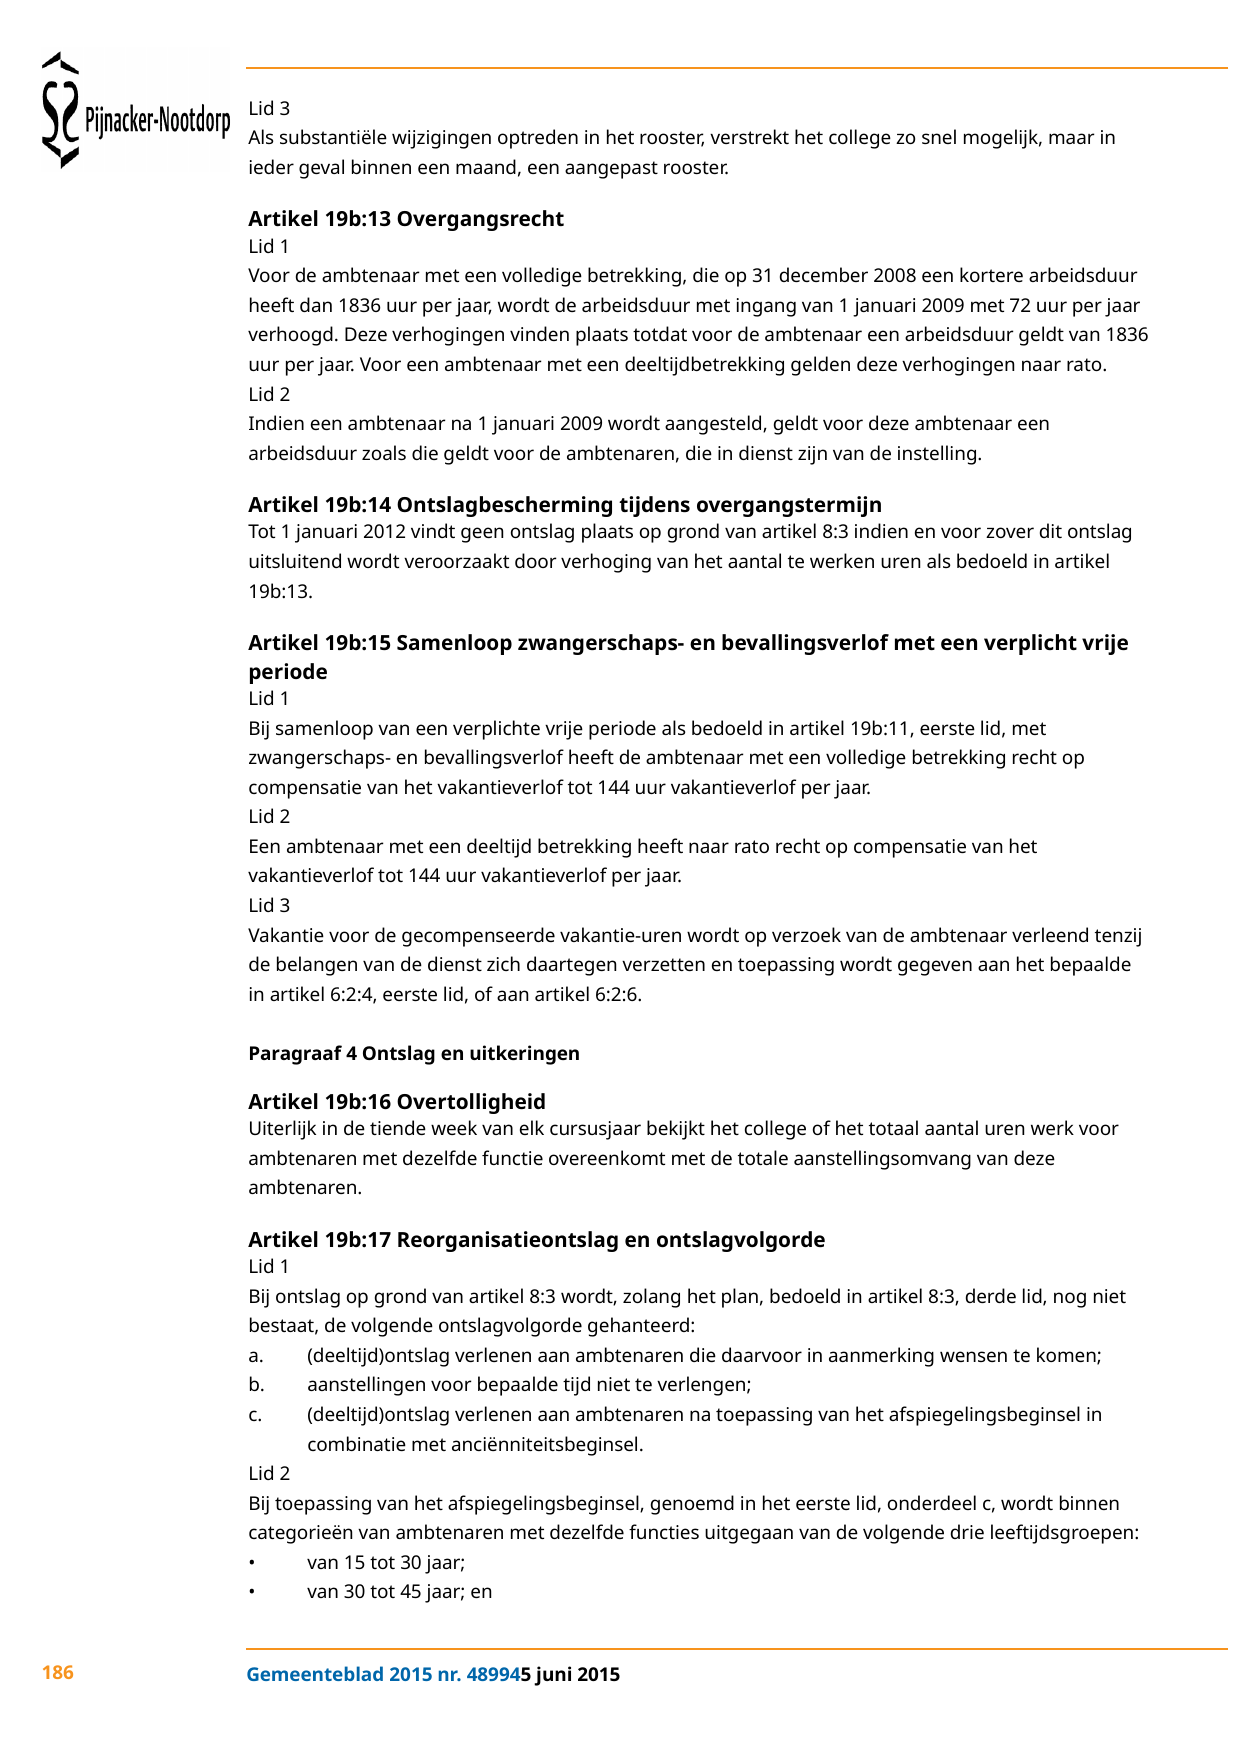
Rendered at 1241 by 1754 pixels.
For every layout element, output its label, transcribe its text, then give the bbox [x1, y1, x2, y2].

text Artikel 19b:17 Reorganisatieontslag en ontslagvolgorde [248, 1225, 1152, 1253]
text Paragraaf 4 Ontslag en uitkeringen [248, 1040, 1152, 1066]
text Lid 2 [248, 1460, 1152, 1486]
text Voor de ambtenaar met een volledige betrekking, die op 31 december 2008 een kortere arbeidsduur heeft dan 1836 uur per jaar, wordt de arbeidsduur met ingang van 1 januari 2009 met 72 uur per jaar verhoogd. Deze verhogingen vinden plaats totdat voor de ambtenaar een arbeidsduur geldt van 1836 uur per jaar. Voor een ambtenaar met een deeltijdbetrekking gelden deze verhogingen naar rato. [248, 262, 1152, 377]
text Lid 3 [248, 892, 1152, 918]
list (deeltijd)ontslag verlenen aan ambtenaren na toepassing van het afspiegelingsbeginsel in combinatie met anciënniteitsbeginsel. [248, 1401, 1152, 1456]
text Uiterlijk in de tiende week van elk cursusjaar bekijkt het college of het totaal aantal uren werk voor ambtenaren met dezelfde functie overeenkomt met de totale aanstellingsomvang van deze ambtenaren. [248, 1115, 1152, 1200]
text Lid 1 [248, 1253, 1152, 1279]
text Tot 1 januari 2012 vindt geen ontslag plaats op grond van artikel 8:3 indien en voor zover dit ontslag uitsluitend wordt veroorzaakt door verhoging van het aantal te werken uren als bedoeld in artikel 19b:13. [248, 519, 1152, 604]
text Indien een ambtenaar na 1 januari 2009 wordt aangesteld, geldt voor deze ambtenaar een arbeidsduur zoals die geldt voor de ambtenaren, die in dienst zijn van de instelling. [248, 410, 1152, 466]
list aanstellingen voor bepaalde tijd niet te verlengen; [248, 1372, 1152, 1397]
text Als substantiële wijzigingen optreden in het rooster, verstrekt het college zo snel mogelijk, maar in ieder geval binnen een maand, een aangepast rooster. [248, 124, 1152, 180]
text Lid 2 [248, 803, 1152, 829]
text Lid 2 [248, 381, 1152, 406]
picture [41, 47, 231, 172]
text Artikel 19b:14 Ontslagbescherming tijdens overgangstermijn [248, 490, 1152, 519]
text Bij samenloop van een verplichte vrije periode als bedoeld in artikel 19b:11, eerste lid, met zwangerschaps- en bevallingsverlof heeft de ambtenaar met een volledige betrekking recht op compensatie van het vakantieverlof tot 144 uur vakantieverlof per jaar. [248, 715, 1152, 800]
text Bij toepassing van het afspiegelingsbeginsel, genoemd in het eerste lid, onderdeel c, wordt binnen categorieën van ambtenaren met dezelfde functies uitgegaan van de volgende drie leeftijdsgroepen: [248, 1490, 1152, 1545]
text Bij ontslag op grond van artikel 8:3 wordt, zolang het plan, bedoeld in artikel 8:3, derde lid, nog niet bestaat, de volgende ontslagvolgorde gehanteerd: [248, 1283, 1152, 1338]
text Lid 1 [248, 685, 1152, 711]
text Artikel 19b:16 Overtolligheid [248, 1087, 1152, 1115]
text Artikel 19b:15 Samenloop zwangerschaps- en bevallingsverlof met een verplicht vrije periode [248, 628, 1152, 685]
list van 15 tot 30 jaar; [248, 1549, 1152, 1575]
text Vakantie voor de gecompenseerde vakantie-uren wordt op verzoek van de ambtenaar verleend tenzij de belangen van de dienst zich daartegen verzetten en toepassing wordt gegeven aan het bepaalde in artikel 6:2:4, eerste lid, of aan artikel 6:2:6. [248, 922, 1152, 1007]
text Lid 1 [248, 233, 1152, 258]
list van 30 tot 45 jaar; en [248, 1579, 1152, 1604]
text Artikel 19b:13 Overgangsrecht [248, 204, 1152, 233]
list (deeltijd)ontslag verlenen aan ambtenaren die daarvoor in aanmerking wensen te komen; [248, 1342, 1152, 1368]
text Een ambtenaar met een deeltijd betrekking heeft naar rato recht op compensatie van het vakantieverlof tot 144 uur vakantieverlof per jaar. [248, 833, 1152, 888]
text Lid 3 [248, 95, 1152, 121]
